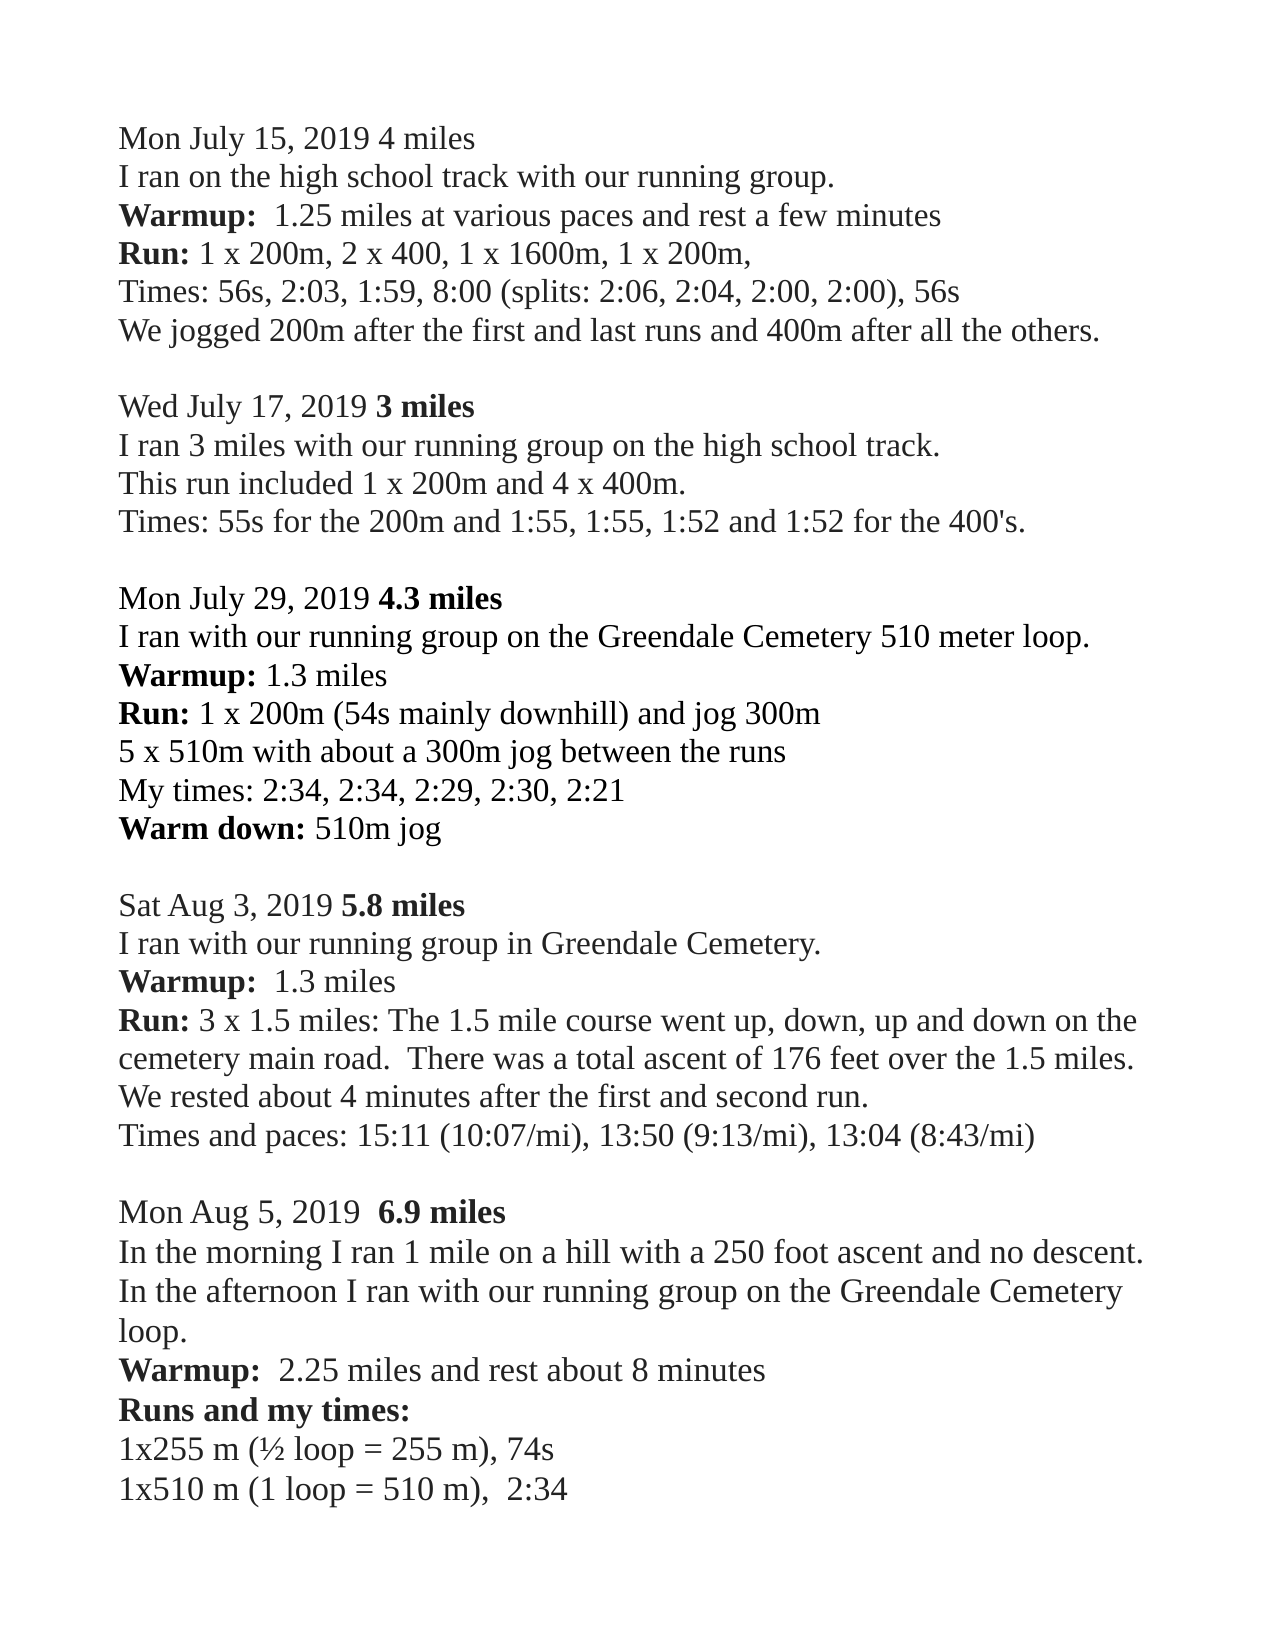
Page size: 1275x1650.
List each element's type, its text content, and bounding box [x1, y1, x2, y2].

text My times: 2:34, 2:34, 2:29, 2:30, 2:21 [118, 770, 1157, 808]
text Sat Aug 3, 2019 5.8 miles [118, 885, 1157, 923]
text Mon July 29, 2019 4.3 miles [118, 578, 1157, 616]
text Warmup: 2.25 miles and rest about 8 minutes [118, 1349, 1161, 1389]
text Warm down: 510m jog [118, 808, 1157, 846]
text 1x510 m (1 loop = 510 m), 2:34 [118, 1468, 1161, 1507]
text Warmup: 1.25 miles at various paces and rest a few minutes [118, 195, 1161, 233]
text We jogged 200m after the first and last runs and 400m after all the others. [118, 310, 1161, 348]
text 5 x 510m with about a 300m jog between the runs [118, 731, 1157, 770]
text In the morning I ran 1 mile on a hill with a 250 foot ascent and no descent. [118, 1231, 1161, 1270]
text Times: 56s, 2:03, 1:59, 8:00 (splits: 2:06, 2:04, 2:00, 2:00), 56s [118, 271, 1161, 310]
text Run: 1 x 200m, 2 x 400, 1 x 1600m, 1 x 200m, [118, 233, 1161, 271]
text In the afternoon I ran with our running group on the Greendale Cemetery loop. [118, 1270, 1161, 1349]
text I ran with our running group in Greendale Cemetery. [118, 923, 1161, 961]
text Warmup: 1.3 miles [118, 961, 1161, 1000]
text Times: 55s for the 200m and 1:55, 1:55, 1:52 and 1:52 for the 400's. [118, 501, 1161, 540]
text Runs and my times: [118, 1389, 1161, 1428]
text Wed July 17, 2019 3 miles [118, 386, 1161, 425]
text I ran with our running group on the Greendale Cemetery 510 meter loop. [118, 616, 1157, 655]
text Run: 1 x 200m (54s mainly downhill) and jog 300m [118, 693, 1157, 731]
text Warmup: 1.3 miles [118, 655, 1157, 693]
text Times and paces: 15:11 (10:07/mi), 13:50 (9:13/mi), 13:04 (8:43/mi) [118, 1115, 1161, 1153]
text Run: 3 x 1.5 miles: The 1.5 mile course went up, down, up and down on the cemetery main road. There was a total ascent of 176 feet over the 1.5 miles. We rested about 4 minutes after the first and second run. [118, 1000, 1161, 1115]
text This run included 1 x 200m and 4 x 400m. [118, 463, 1161, 501]
text 1x255 m (½ loop = 255 m), 74s [118, 1428, 1161, 1468]
text Mon Aug 5, 2019 6.9 miles [118, 1191, 1161, 1231]
text I ran on the high school track with our running group. [118, 156, 1161, 195]
text I ran 3 miles with our running group on the high school track. [118, 425, 1161, 463]
text Mon July 15, 2019 4 miles [118, 118, 1161, 156]
